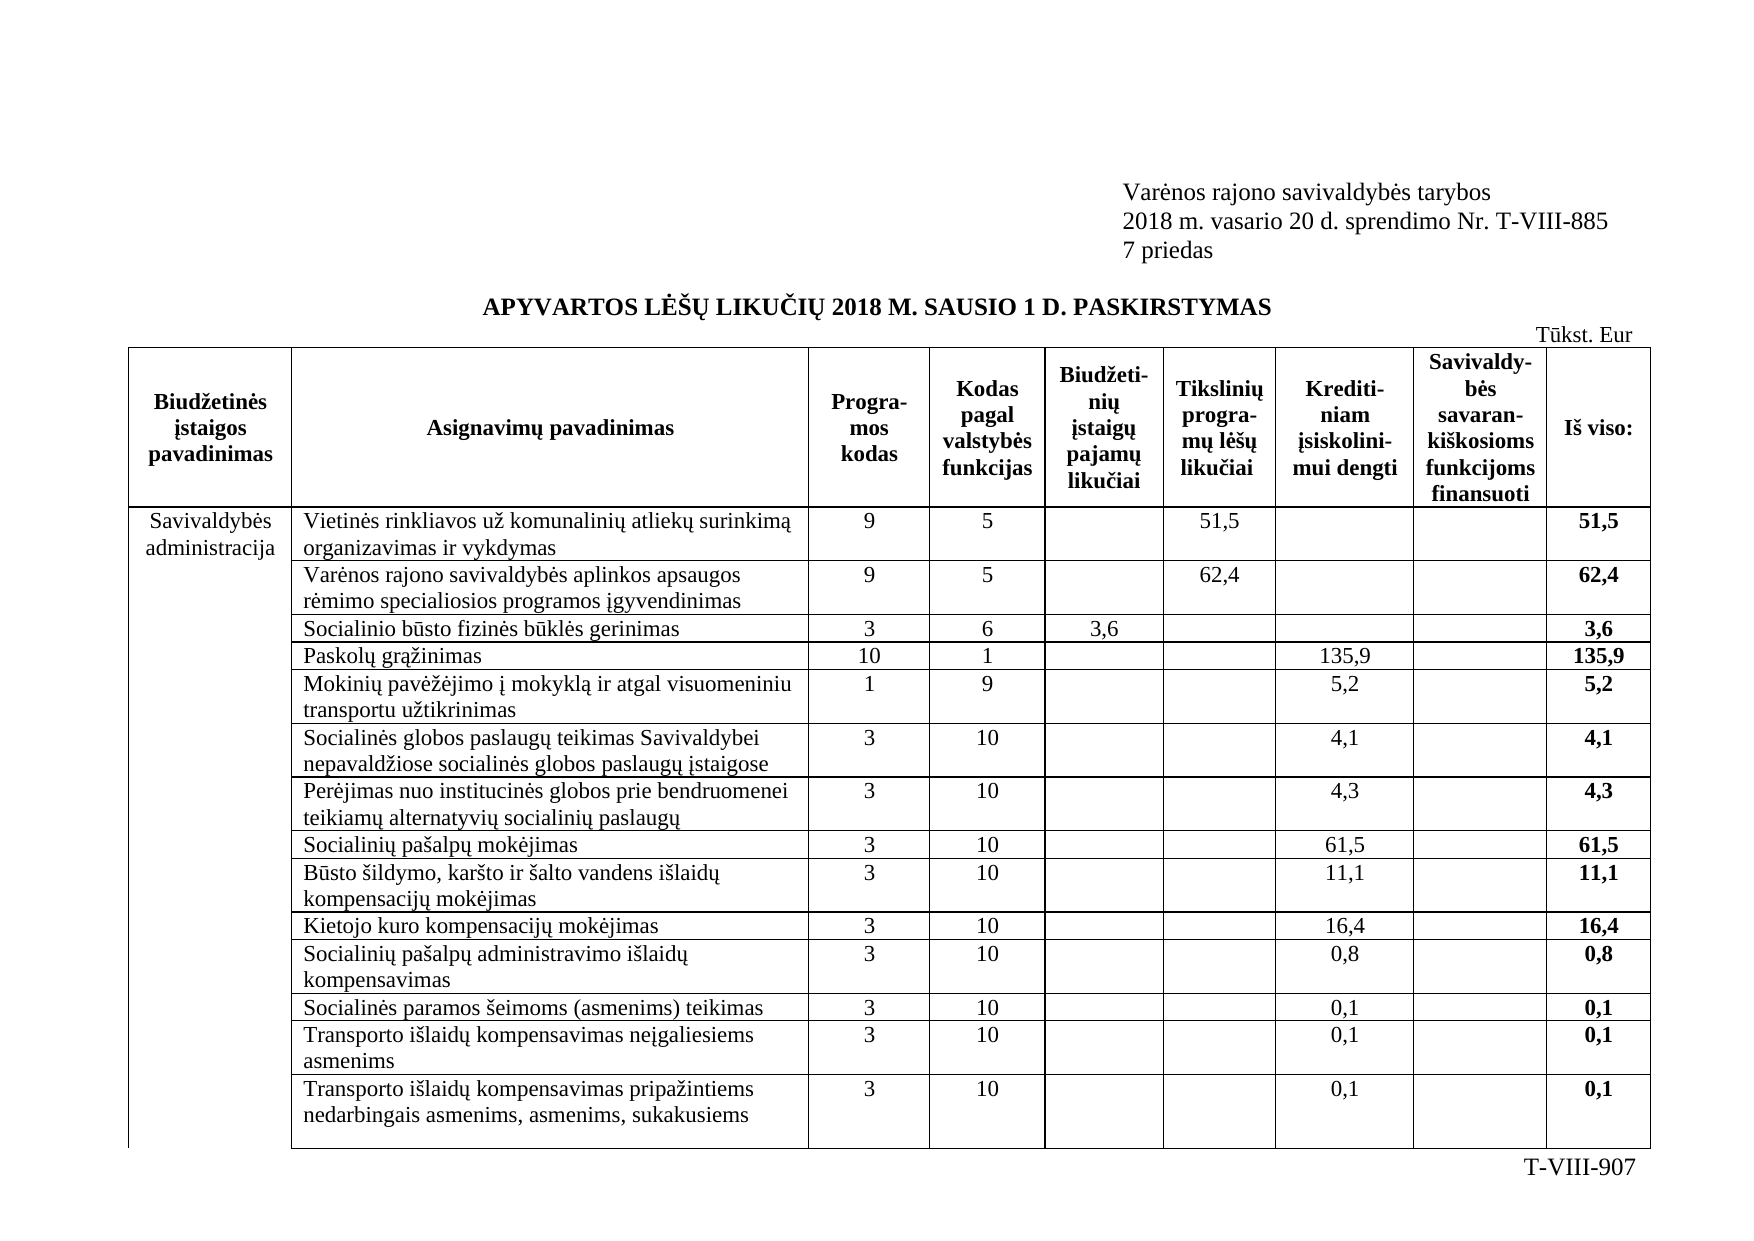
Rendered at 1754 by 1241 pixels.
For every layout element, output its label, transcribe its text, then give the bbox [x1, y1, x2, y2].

table_cell 10 [930, 724, 1044, 776]
table_cell 61,5 [1276, 831, 1413, 858]
table_cell [129, 911, 291, 939]
table_cell 10 [930, 994, 1044, 1020]
table_cell [129, 1020, 291, 1074]
table_cell 5 [930, 508, 1044, 560]
table_cell Savivaldybės administracija [129, 508, 291, 560]
table_cell Perėjimas nuo institucinės globos prie bendruomenei teikiamų alternatyvių socialinių paslaugų [292, 778, 808, 830]
table_cell [1164, 940, 1275, 992]
table_cell 10 [930, 913, 1044, 939]
table_cell [1046, 859, 1163, 911]
table_cell [1164, 724, 1275, 776]
table_cell 9 [809, 508, 929, 560]
table_cell [129, 939, 291, 992]
table_cell [1046, 1021, 1163, 1074]
table_cell [1414, 940, 1546, 992]
table_cell [1414, 643, 1546, 669]
table_cell [129, 776, 291, 830]
table_cell [1046, 561, 1163, 614]
table_cell 0,8 [1276, 940, 1413, 992]
text 7 priedas [1063, 235, 1636, 263]
table_cell 10 [930, 778, 1044, 830]
text Varėnos rajono savivaldybės tarybos [1063, 177, 1636, 206]
table_cell Socialinės globos paslaugų teikimas Savivaldybei nepavaldžiose socialinės globos paslaugų įstaigose [292, 724, 808, 776]
table_cell [1046, 994, 1163, 1020]
table_header Progra-mos kodas [809, 348, 929, 506]
table_cell 10 [809, 643, 929, 669]
table_cell [1046, 940, 1163, 992]
table_cell Socialinės paramos šeimoms (asmenims) teikimas [292, 994, 808, 1020]
table_cell 16,4 [1276, 913, 1413, 939]
table_cell 62,4 [1164, 561, 1275, 614]
table_cell [129, 993, 291, 1020]
table_cell [1414, 778, 1546, 830]
table_cell Socialinių pašalpų administravimo išlaidų kompensavimas [292, 940, 808, 992]
table_cell [1276, 561, 1413, 614]
table_cell [1414, 561, 1546, 614]
table_cell [1164, 670, 1275, 723]
table_cell 0,1 [1547, 994, 1650, 1020]
table_cell [1414, 615, 1546, 641]
table_cell [1046, 643, 1163, 669]
table_cell Paskolų grąžinimas [292, 643, 808, 669]
table_cell 10 [930, 831, 1044, 858]
table_cell [1164, 1021, 1275, 1074]
table_cell [1414, 994, 1546, 1020]
table_cell [129, 858, 291, 911]
table_cell [1046, 831, 1163, 858]
table_cell [1046, 778, 1163, 830]
table_cell [1414, 1075, 1546, 1148]
table_cell Transporto išlaidų kompensavimas pripažintiems nedarbingais asmenims, asmenims, sukakusiems [292, 1075, 808, 1148]
table_cell Būsto šildymo, karšto ir šalto vandens išlaidų kompensacijų mokėjimas [292, 859, 808, 911]
table_cell 3,6 [1046, 615, 1163, 641]
table_cell 1 [809, 670, 929, 723]
table_cell 3 [809, 831, 929, 858]
text Apyvartos lėšų likučių 2018 m. sausio 1 d. paskirstymas [118, 292, 1636, 321]
table_cell 3 [809, 994, 929, 1020]
table_cell [1046, 913, 1163, 939]
table_cell Socialinio būsto fizinės būklės gerinimas [292, 615, 808, 641]
table_cell [1164, 994, 1275, 1020]
table_cell [1046, 1075, 1163, 1148]
table_cell [1046, 670, 1163, 723]
table_cell Transporto išlaidų kompensavimas neįgaliesiems asmenims [292, 1021, 808, 1074]
table_cell 0,1 [1276, 1021, 1413, 1074]
table_cell 62,4 [1547, 561, 1650, 614]
table_cell 10 [930, 1075, 1044, 1148]
table_cell 51,5 [1164, 508, 1275, 560]
table_cell [1414, 508, 1546, 560]
table_header Biudžetinės įstaigos pavadinimas [129, 348, 291, 506]
table_cell [129, 723, 291, 776]
table_cell [1414, 670, 1546, 723]
table_cell 4,1 [1547, 724, 1650, 776]
table_cell [129, 614, 291, 641]
table_cell [1046, 724, 1163, 776]
table_cell [1414, 724, 1546, 776]
table_cell [1414, 859, 1546, 911]
table_cell 3 [809, 859, 929, 911]
table_cell [1164, 615, 1275, 641]
table_cell 16,4 [1547, 913, 1650, 939]
table_cell Vietinės rinkliavos už komunalinių atliekų surinkimą organizavimas ir vykdymas [292, 508, 808, 560]
table_cell 3 [809, 1021, 929, 1074]
table_cell 11,1 [1547, 859, 1650, 911]
table_cell 3 [809, 724, 929, 776]
table_cell 3 [809, 913, 929, 939]
table_cell [1046, 508, 1163, 560]
table_cell 0,1 [1276, 1075, 1413, 1148]
table_cell [129, 669, 291, 723]
table_cell 11,1 [1276, 859, 1413, 911]
table_cell 61,5 [1547, 831, 1650, 858]
table_cell [1164, 1075, 1275, 1148]
table_header Tikslinių progra-mų lėšų likučiai [1164, 348, 1275, 506]
table_cell 5,2 [1547, 670, 1650, 723]
text 2018 m. vasario 20 d. sprendimo Nr. T-VIII-885 [1063, 206, 1636, 235]
table_cell [1164, 778, 1275, 830]
table_header Asignavimų pavadinimas [292, 348, 808, 506]
table_cell [1164, 913, 1275, 939]
table_cell 10 [930, 1021, 1044, 1074]
table_cell [1164, 643, 1275, 669]
table_cell Mokinių pavėžėjimo į mokyklą ir atgal visuomeniniu transportu užtikrinimas [292, 670, 808, 723]
table_cell 0,1 [1276, 994, 1413, 1020]
table_cell 3 [809, 1075, 929, 1148]
table_header Iš viso: [1547, 348, 1650, 506]
table_cell 5,2 [1276, 670, 1413, 723]
table_cell 6 [930, 615, 1044, 641]
table_cell 3 [809, 615, 929, 641]
table_cell 0,8 [1547, 940, 1650, 992]
table_cell 0,1 [1547, 1021, 1650, 1074]
table_cell 51,5 [1547, 508, 1650, 560]
table_cell 4,1 [1276, 724, 1413, 776]
table_cell 10 [930, 940, 1044, 992]
table_cell [1164, 831, 1275, 858]
table_cell [1276, 615, 1413, 641]
table_cell 1 [930, 643, 1044, 669]
table_cell [1414, 1021, 1546, 1074]
table_cell 3 [809, 940, 929, 992]
table_cell [1164, 859, 1275, 911]
text Tūkst. Eur [118, 321, 1636, 347]
table_cell 4,3 [1547, 778, 1650, 830]
table_cell [129, 560, 291, 614]
table_cell 9 [809, 561, 929, 614]
table_cell [129, 1074, 291, 1148]
table_header Savivaldy-bės savaran-kiškosioms funkcijoms finansuoti [1414, 348, 1546, 506]
table_cell [129, 641, 291, 669]
table_cell Kietojo kuro kompensacijų mokėjimas [292, 913, 808, 939]
table_cell 3 [809, 778, 929, 830]
table_cell Varėnos rajono savivaldybės aplinkos apsaugos rėmimo specialiosios programos įgyvendinimas [292, 561, 808, 614]
table_cell 5 [930, 561, 1044, 614]
table_cell 9 [930, 670, 1044, 723]
table_cell 0,1 [1547, 1075, 1650, 1148]
table_cell [1276, 508, 1413, 560]
table_cell [1414, 831, 1546, 858]
table_cell 4,3 [1276, 778, 1413, 830]
table_header Kodas pagal valstybės funkcijas [930, 348, 1044, 506]
table_cell 135,9 [1547, 643, 1650, 669]
table_header Krediti-niam įsiskolini-mui dengti [1276, 348, 1413, 506]
table_header Biudžeti-nių įstaigų pajamų likučiai [1046, 348, 1163, 506]
table_cell [1414, 913, 1546, 939]
table_cell 135,9 [1276, 643, 1413, 669]
table_cell 10 [930, 859, 1044, 911]
table_cell Socialinių pašalpų mokėjimas [292, 831, 808, 858]
table_cell [129, 830, 291, 858]
table_cell 3,6 [1547, 615, 1650, 641]
